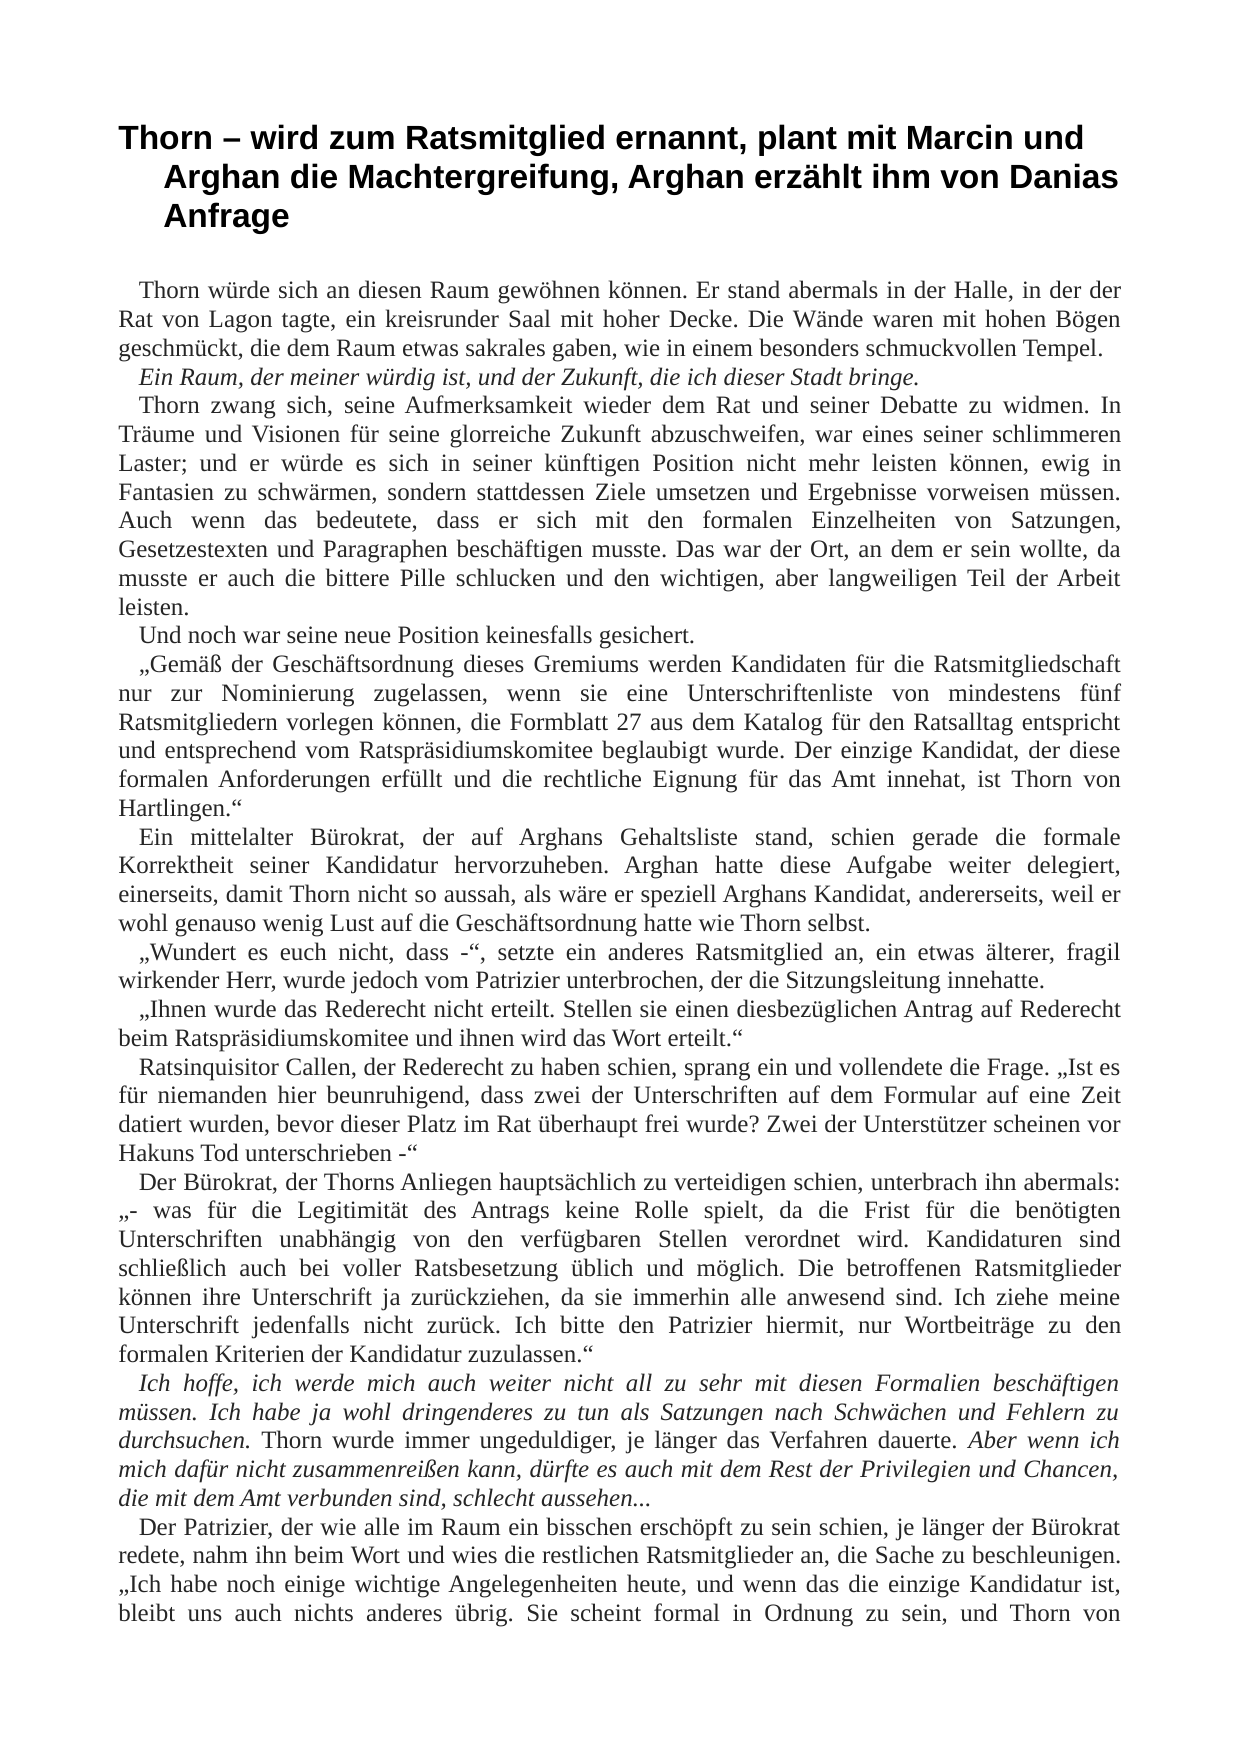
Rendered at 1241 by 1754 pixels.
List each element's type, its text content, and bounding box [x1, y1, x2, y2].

text Ich hoffe, ich werde mich auch weiter nicht all zu sehr mit diesen Formalien beschäftigen müssen. Ich habe ja wohl dringenderes zu tun als Satzungen nach Schwächen und Fehlern zu durchsuchen. Thorn wurde immer ungeduldiger, je länger das Verfahren dauerte. Aber wenn ich mich dafür nicht zusammenreißen kann, dürfte es auch mit dem Rest der Privilegien und Chancen, die mit dem Amt verbunden sind, schlecht aussehen... [118, 1368, 1122, 1512]
subtitle Thorn – wird zum Ratsmitglied ernannt, plant mit Marcin und Arghan die Machtergreifung, Arghan erzählt ihm von Danias Anfrage [118, 118, 1122, 234]
text „Ihnen wurde das Rederecht nicht erteilt. Stellen sie einen diesbezüglichen Antrag auf Rederecht beim Ratspräsidiumskomitee und ihnen wird das Wort erteilt.“ [118, 994, 1122, 1052]
text Ein mittelalter Bürokrat, der auf Arghans Gehaltsliste stand, schien gerade die formale Korrektheit seiner Kandidatur hervorzuheben. Arghan hatte diese Aufgabe weiter delegiert, einerseits, damit Thorn nicht so aussah, als wäre er speziell Arghans Kandidat, andererseits, weil er wohl genauso wenig Lust auf die Geschäftsordnung hatte wie Thorn selbst. [118, 822, 1122, 937]
text Ein Raum, der meiner würdig ist, und der Zukunft, die ich dieser Stadt bringe. [118, 362, 1122, 390]
text Und noch war seine neue Position keinesfalls gesichert. [118, 620, 1122, 649]
text Thorn würde sich an diesen Raum gewöhnen können. Er stand abermals in der Halle, in der der Rat von Lagon tagte, ein kreisrunder Saal mit hoher Decke. Die Wände waren mit hohen Bögen geschmückt, die dem Raum etwas sakrales gaben, wie in einem besonders schmuckvollen Tempel. [118, 275, 1122, 362]
text Der Bürokrat, der Thorns Anliegen hauptsächlich zu verteidigen schien, unterbrach ihn abermals: „- was für die Legitimität des Antrags keine Rolle spielt, da die Frist für die benötigten Unterschriften unabhängig von den verfügbaren Stellen verordnet wird. Kandidaturen sind schließlich auch bei voller Ratsbesetzung üblich und möglich. Die betroffenen Ratsmitglieder können ihre Unterschrift ja zurückziehen, da sie immerhin alle anwesend sind. Ich ziehe meine Unterschrift jedenfalls nicht zurück. Ich bitte den Patrizier hiermit, nur Wortbeiträge zu den formalen Kriterien der Kandidatur zuzulassen.“ [118, 1167, 1122, 1368]
text „Gemäß der Geschäftsordnung dieses Gremiums werden Kandidaten für die Ratsmitgliedschaft nur zur Nominierung zugelassen, wenn sie eine Unterschriftenliste von mindestens fünf Ratsmitgliedern vorlegen können, die Formblatt 27 aus dem Katalog für den Ratsalltag entspricht und entsprechend vom Ratspräsidiumskomitee beglaubigt wurde. Der einzige Kandidat, der diese formalen Anforderungen erfüllt und die rechtliche Eignung für das Amt innehat, ist Thorn von Hartlingen.“ [118, 649, 1122, 822]
text Der Patrizier, der wie alle im Raum ein bisschen erschöpft zu sein schien, je länger der Bürokrat redete, nahm ihn beim Wort und wies die restlichen Ratsmitglieder an, die Sache zu beschleunigen. „Ich habe noch einige wichtige Angelegenheiten heute, und wenn das die einzige Kandidatur ist, bleibt uns auch nichts anderes übrig. Sie scheint formal in Ordnung zu sein, und Thorn von [118, 1512, 1122, 1627]
text „Wundert es euch nicht, dass -“, setzte ein anderes Ratsmitglied an, ein etwas älterer, fragil wirkender Herr, wurde jedoch vom Patrizier unterbrochen, der die Sitzungsleitung innehatte. [118, 937, 1122, 994]
text Thorn zwang sich, seine Aufmerksamkeit wieder dem Rat und seiner Debatte zu widmen. In Träume und Visionen für seine glorreiche Zukunft abzuschweifen, war eines seiner schlimmeren Laster; und er würde es sich in seiner künftigen Position nicht mehr leisten können, ewig in Fantasien zu schwärmen, sondern stattdessen Ziele umsetzen und Ergebnisse vorweisen müssen. Auch wenn das bedeutete, dass er sich mit den formalen Einzelheiten von Satzungen, Gesetzestexten und Paragraphen beschäftigen musste. Das war der Ort, an dem er sein wollte, da musste er auch die bittere Pille schlucken und den wichtigen, aber langweiligen Teil der Arbeit leisten. [118, 390, 1122, 620]
text Ratsinquisitor Callen, der Rederecht zu haben schien, sprang ein und vollendete die Frage. „Ist es für niemanden hier beunruhigend, dass zwei der Unterschriften auf dem Formular auf eine Zeit datiert wurden, bevor dieser Platz im Rat überhaupt frei wurde? Zwei der Unterstützer scheinen vor Hakuns Tod unterschrieben -“ [118, 1052, 1122, 1167]
